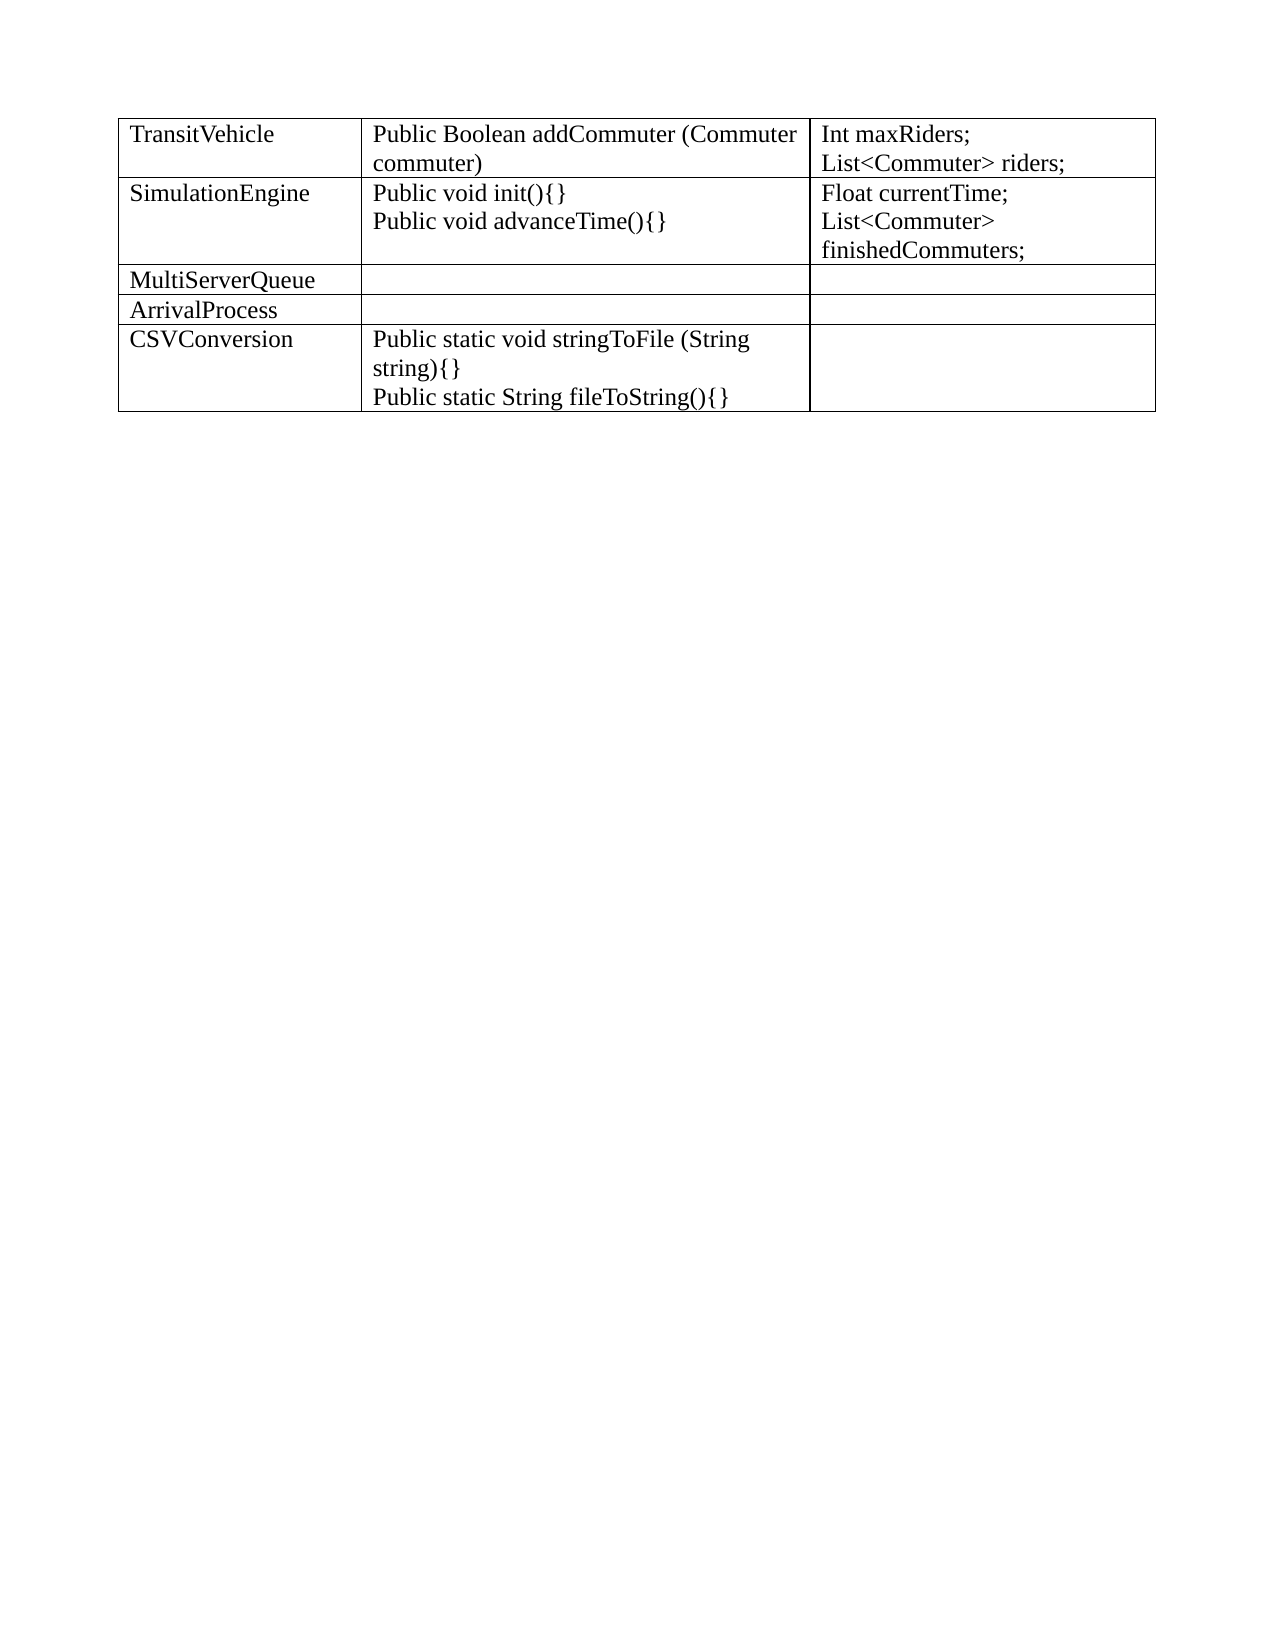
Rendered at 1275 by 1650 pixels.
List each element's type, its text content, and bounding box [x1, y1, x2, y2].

table_cell SimulationEngine [119, 178, 361, 264]
table_cell Public Boolean addCommuter (Commuter commuter) [362, 119, 809, 177]
table_cell Float currentTime; List<Commuter> finishedCommuters; [811, 178, 1155, 264]
table_cell TransitVehicle [119, 119, 361, 177]
table_cell Public void init(){} Public void advanceTime(){} [362, 178, 809, 264]
table_cell MultiServerQueue [119, 265, 361, 294]
table_cell [362, 295, 809, 323]
table_cell Public static void stringToFile (String string){} Public static String fileToString(){} [362, 325, 809, 411]
table_cell [362, 265, 809, 294]
table_cell Int maxRiders; List<Commuter> riders; [811, 119, 1155, 177]
table_cell [811, 325, 1155, 411]
table_cell ArrivalProcess [119, 295, 361, 323]
table_cell CSVConversion [119, 325, 361, 411]
table_cell [811, 265, 1155, 294]
table_cell [811, 295, 1155, 323]
